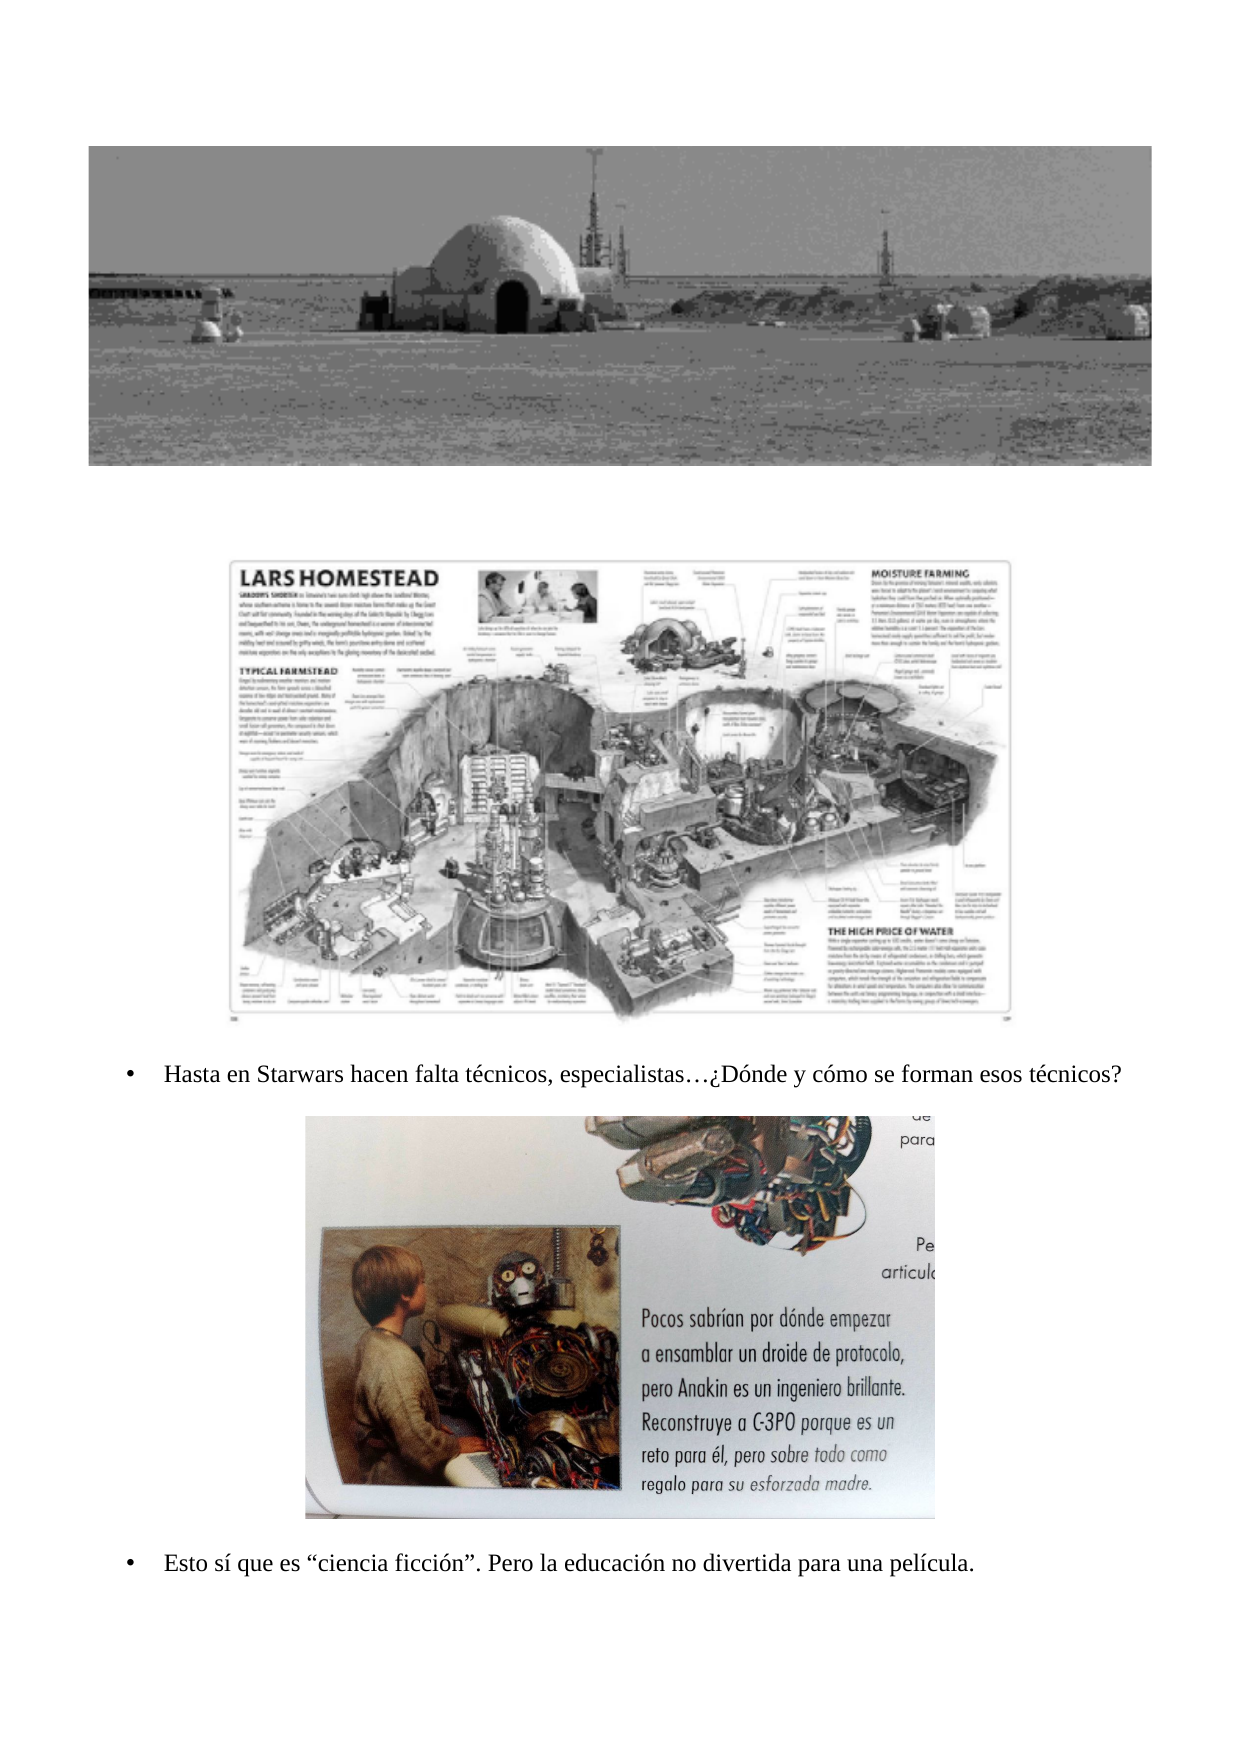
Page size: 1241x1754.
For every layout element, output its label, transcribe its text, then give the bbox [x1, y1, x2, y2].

picture [220, 552, 1021, 1031]
picture [305, 1116, 935, 1519]
list Hasta en Starwars hacen falta técnicos, especialistas…¿Dónde y cómo se forman esos técnicos? [126, 1059, 1152, 1088]
list Esto sí que es “ciencia ficción”. Pero la educación no divertida para una película. [126, 1548, 1152, 1577]
picture [88, 146, 1152, 466]
